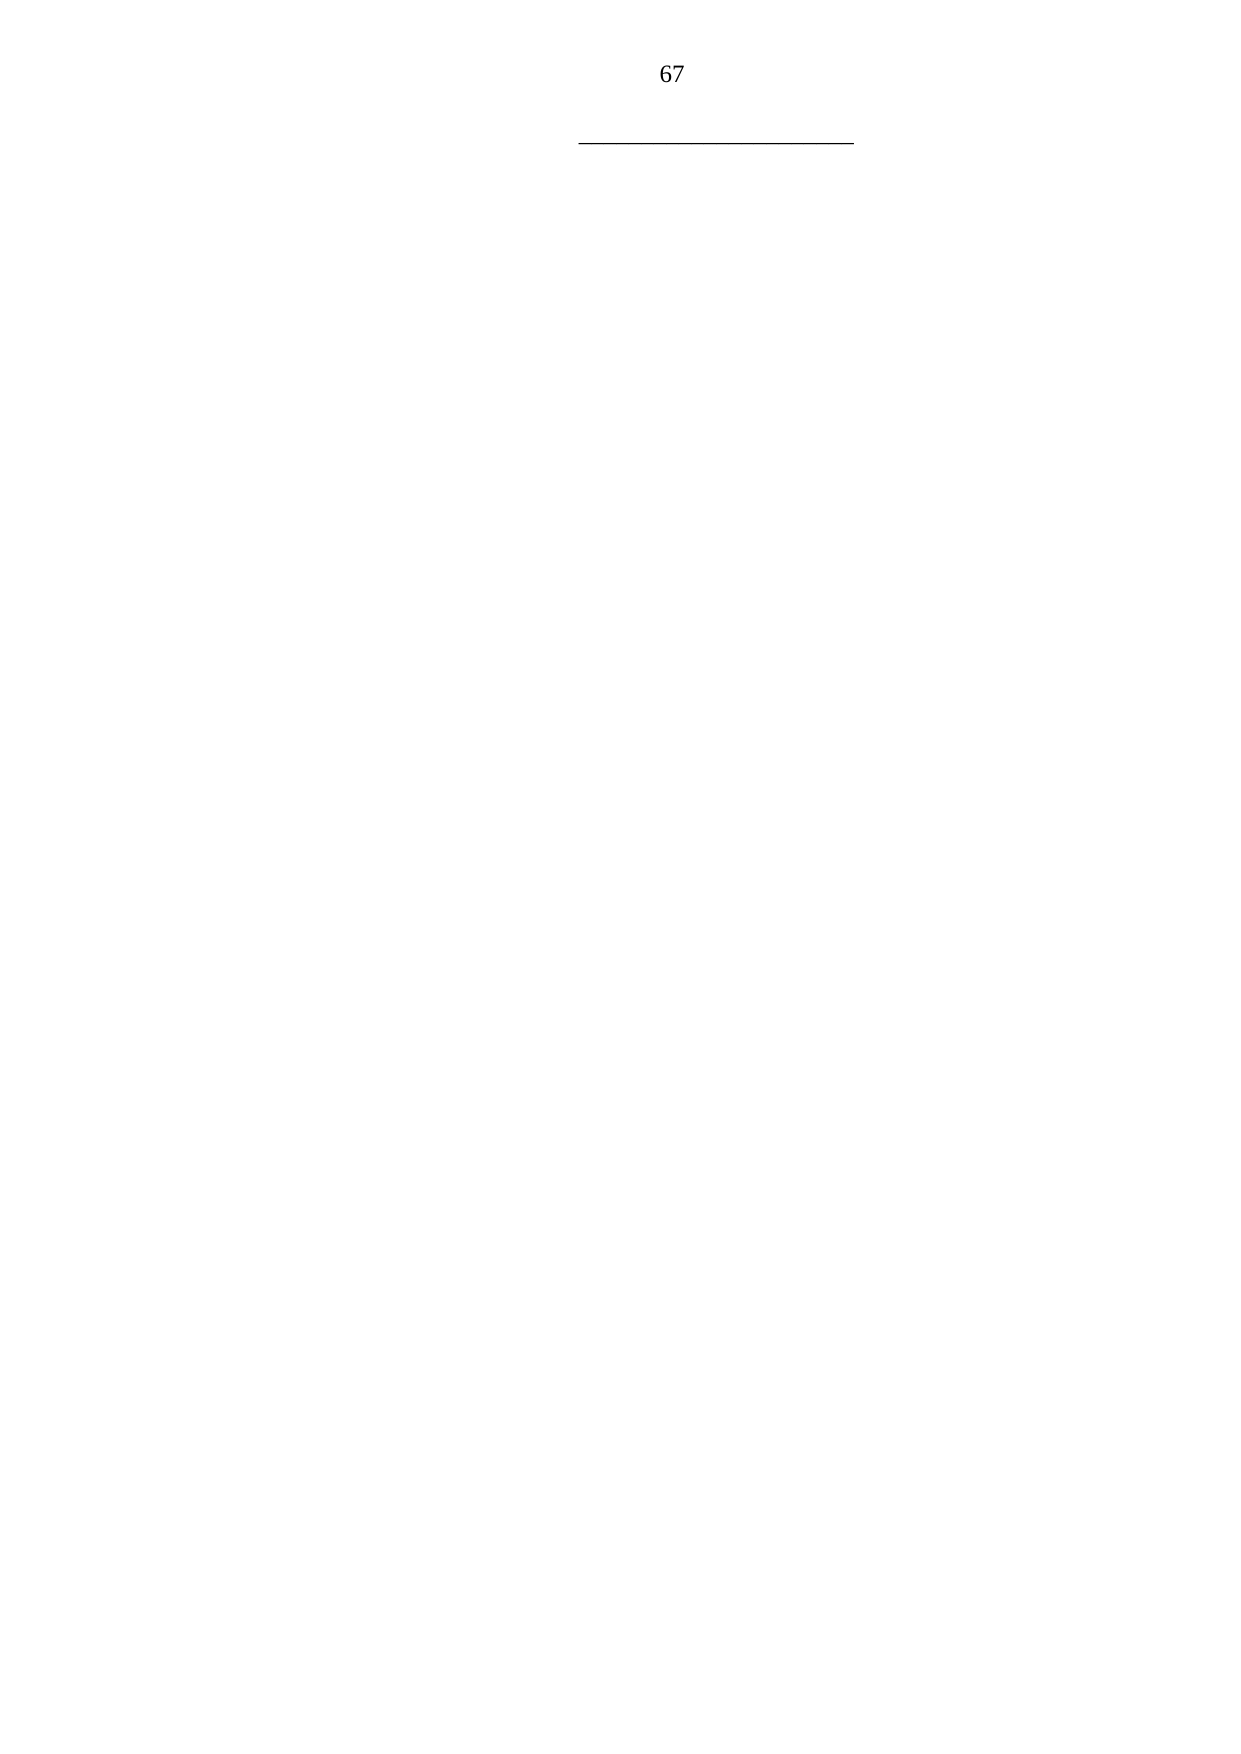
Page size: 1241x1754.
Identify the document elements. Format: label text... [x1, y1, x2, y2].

text ______________________ [177, 118, 1166, 147]
